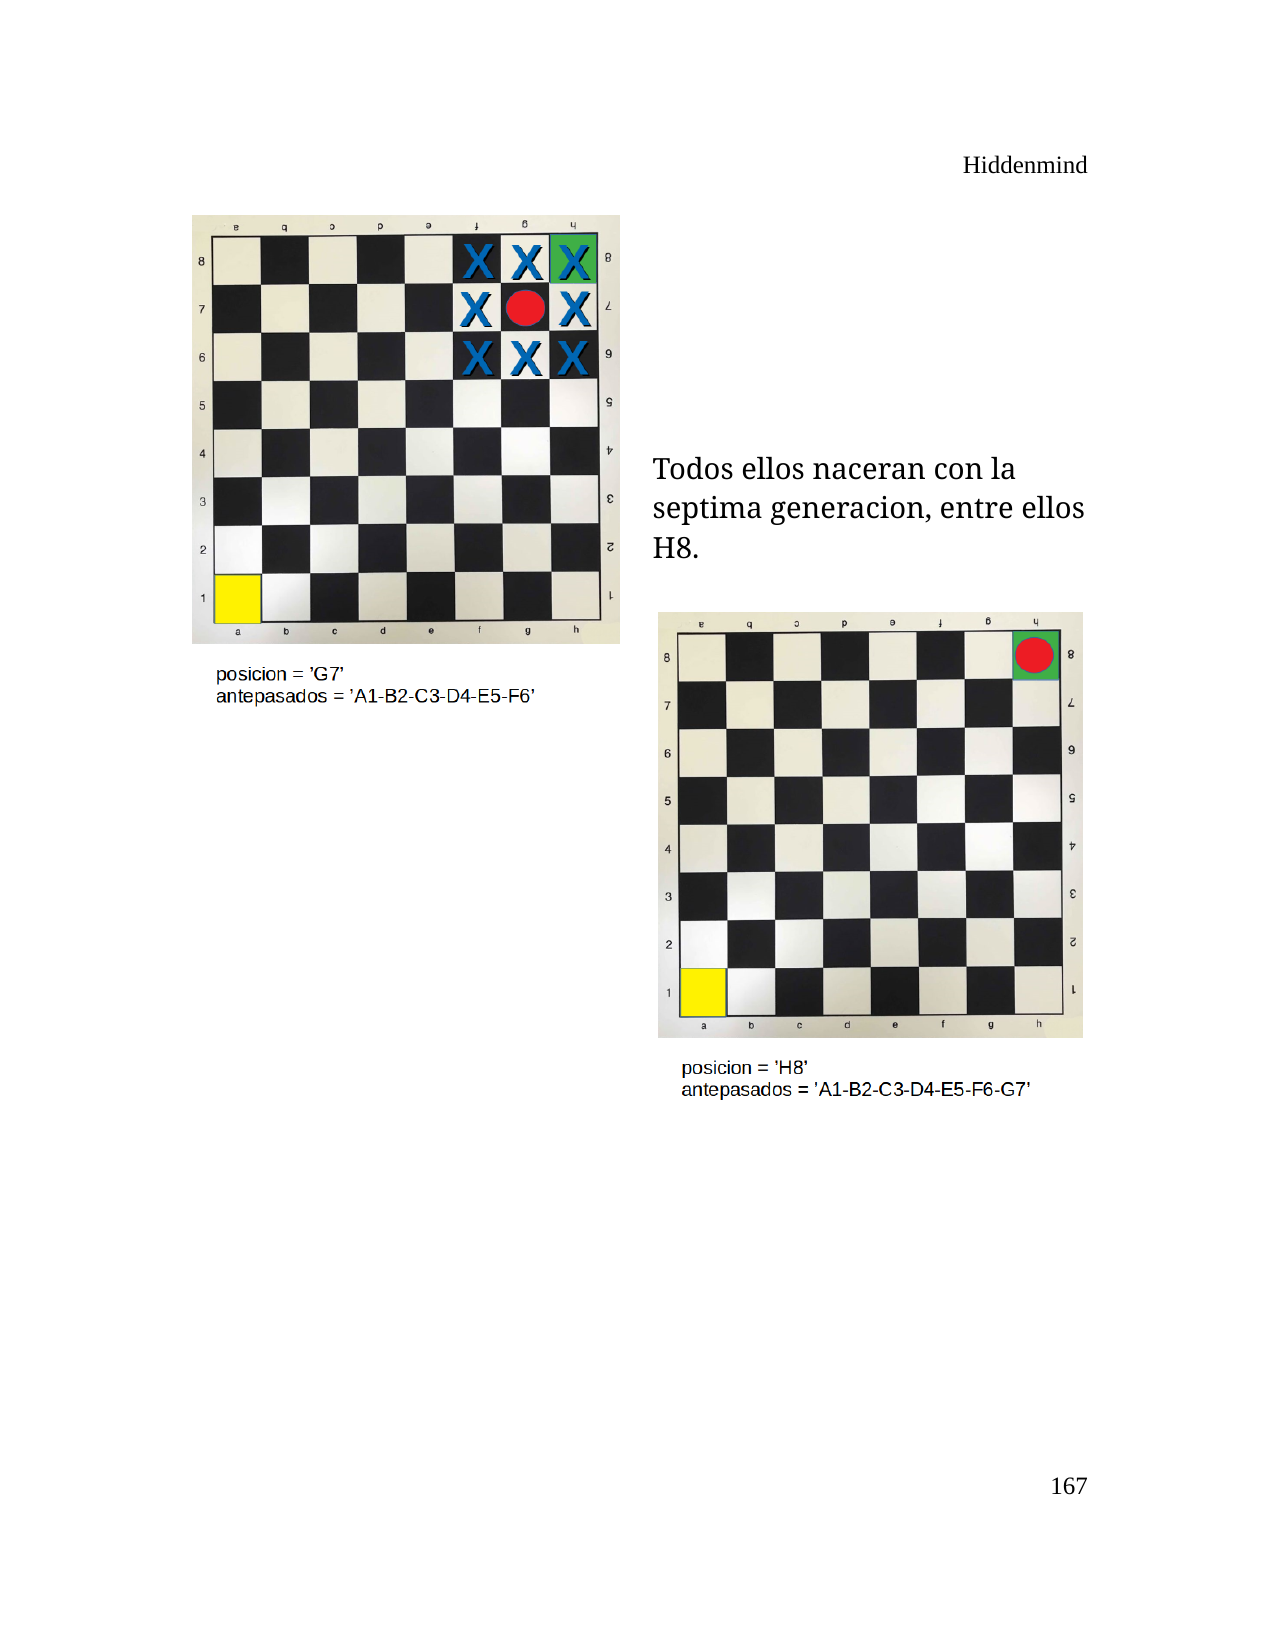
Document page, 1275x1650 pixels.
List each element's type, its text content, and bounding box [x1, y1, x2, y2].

picture [187, 210, 623, 711]
text Todos ellos naceran con la septima generacion, entre ellos H8. [652, 448, 1087, 567]
picture [652, 606, 1088, 1107]
